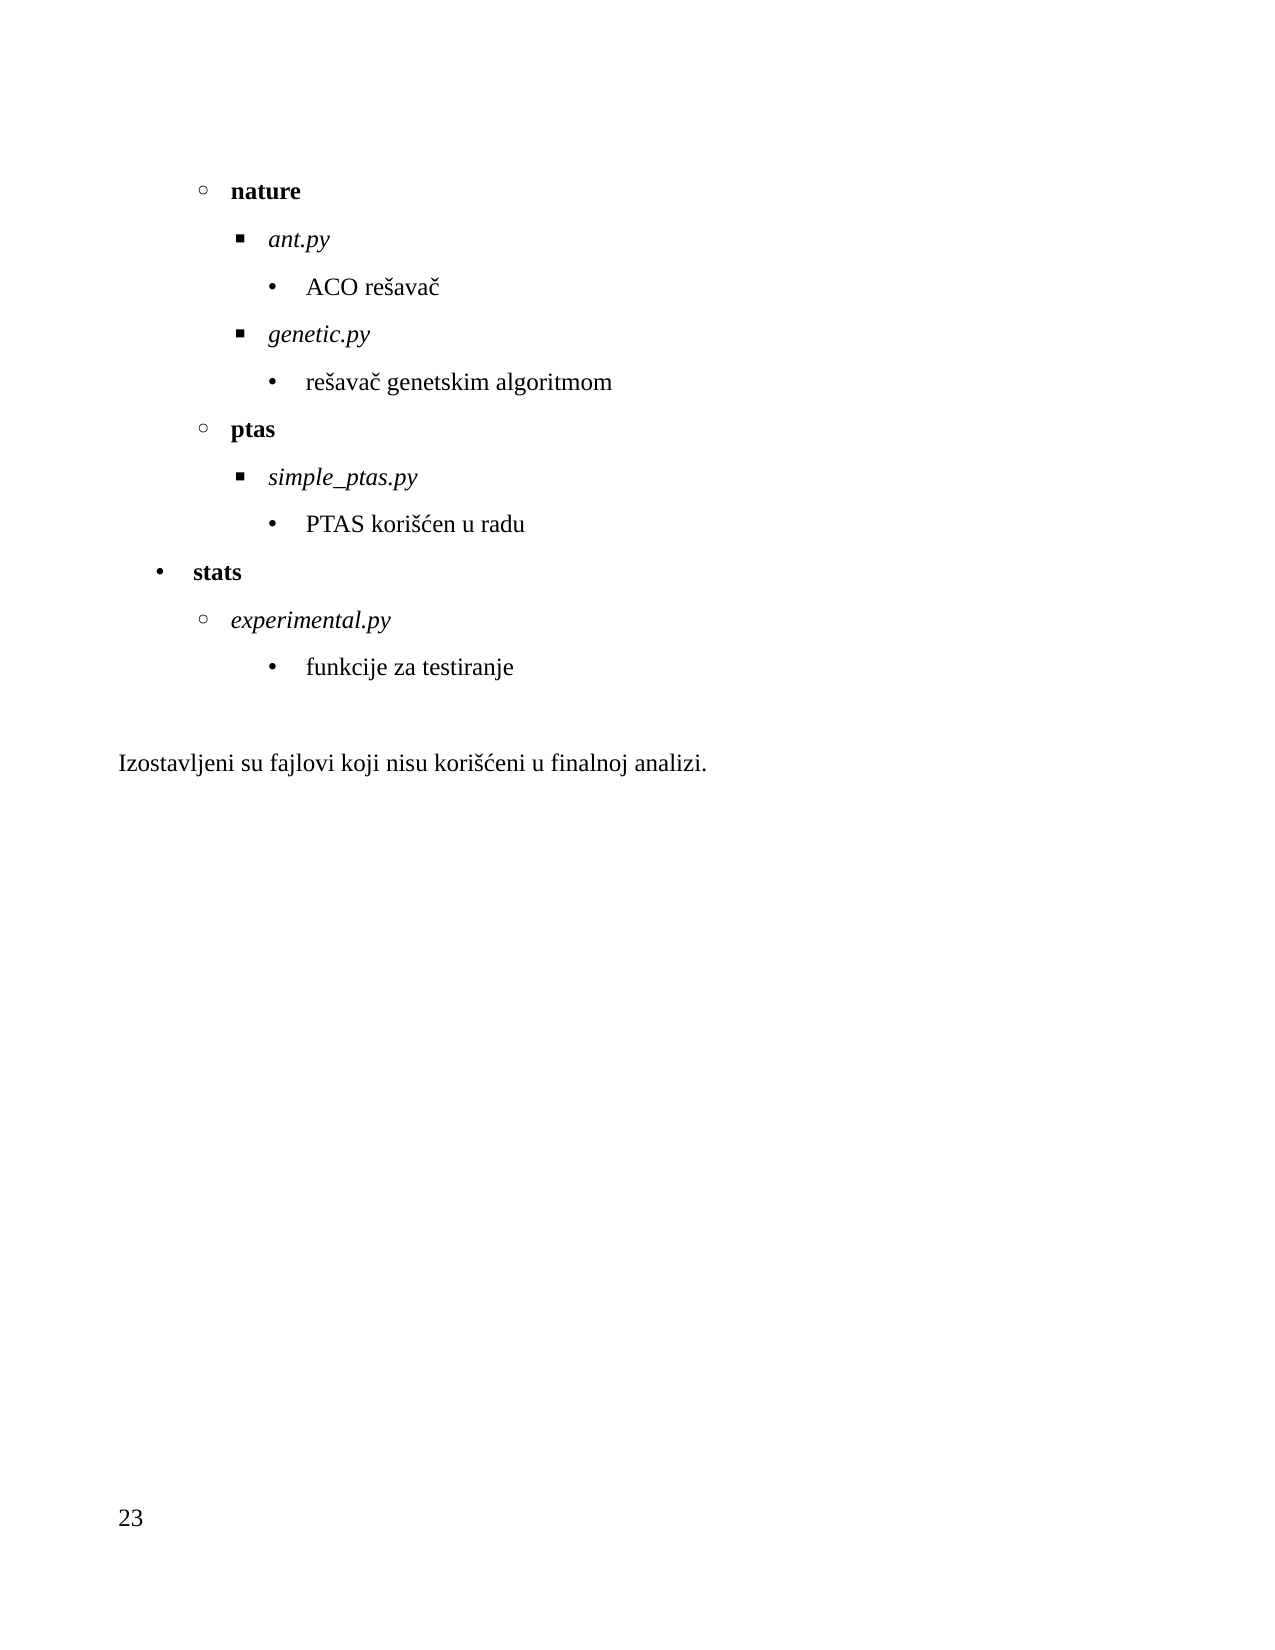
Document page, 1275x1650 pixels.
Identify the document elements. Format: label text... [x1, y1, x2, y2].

list experimental.py [193, 605, 1157, 633]
list rešavač genetskim algoritmom [268, 367, 1157, 396]
list ptas [193, 414, 1157, 443]
list ant.py [231, 224, 1157, 253]
list PTAS korišćen u radu [268, 509, 1157, 538]
list simple_ptas.py [231, 462, 1157, 491]
list stats [156, 557, 1157, 586]
list funkcije za testiranje [268, 652, 1157, 681]
list nature [193, 176, 1157, 205]
text Izostavljeni su fajlovi koji nisu korišćeni u finalnoj analizi. [118, 748, 1157, 776]
list ACO rešavač [268, 272, 1157, 300]
list genetic.py [231, 319, 1157, 348]
